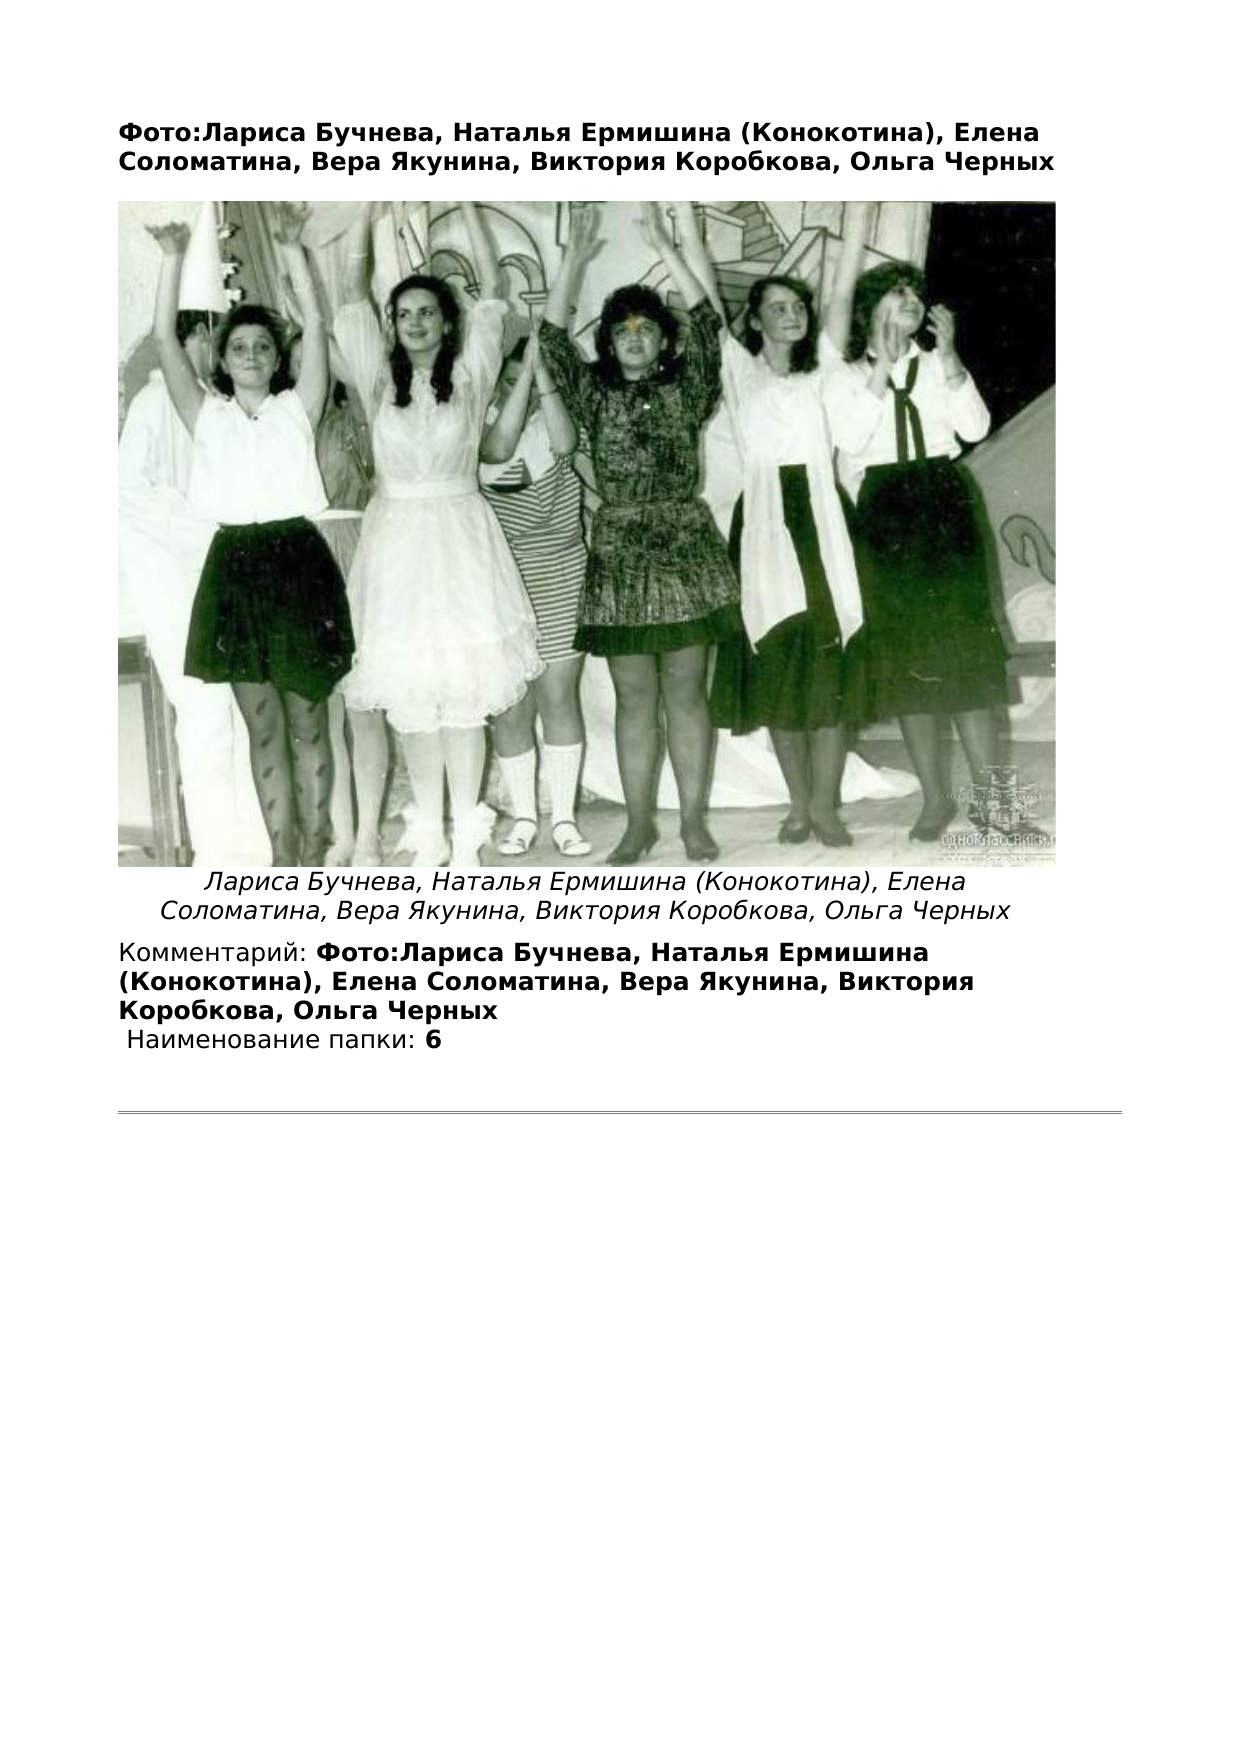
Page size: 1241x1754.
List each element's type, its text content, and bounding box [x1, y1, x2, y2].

picture [118, 201, 1056, 867]
text Лариса Бучнева, Наталья Ермишина (Конокотина), Елена Соломатина, Вера Якунина, Виктория Коробкова, Ольга Черных [118, 867, 1056, 925]
text Комментарий: Фото:Лариса Бучнева, Наталья Ермишина (Конокотина), Елена Соломатина, Вера Якунина, Виктория Коробкова, Ольга Черных Наименование папки: 6 [118, 938, 1122, 1084]
subtitle Фото:Лариса Бучнева, Наталья Ермишина (Конокотина), Елена Соломатина, Вера Якунина, Виктория Коробкова, Ольга Черных [118, 118, 1122, 176]
